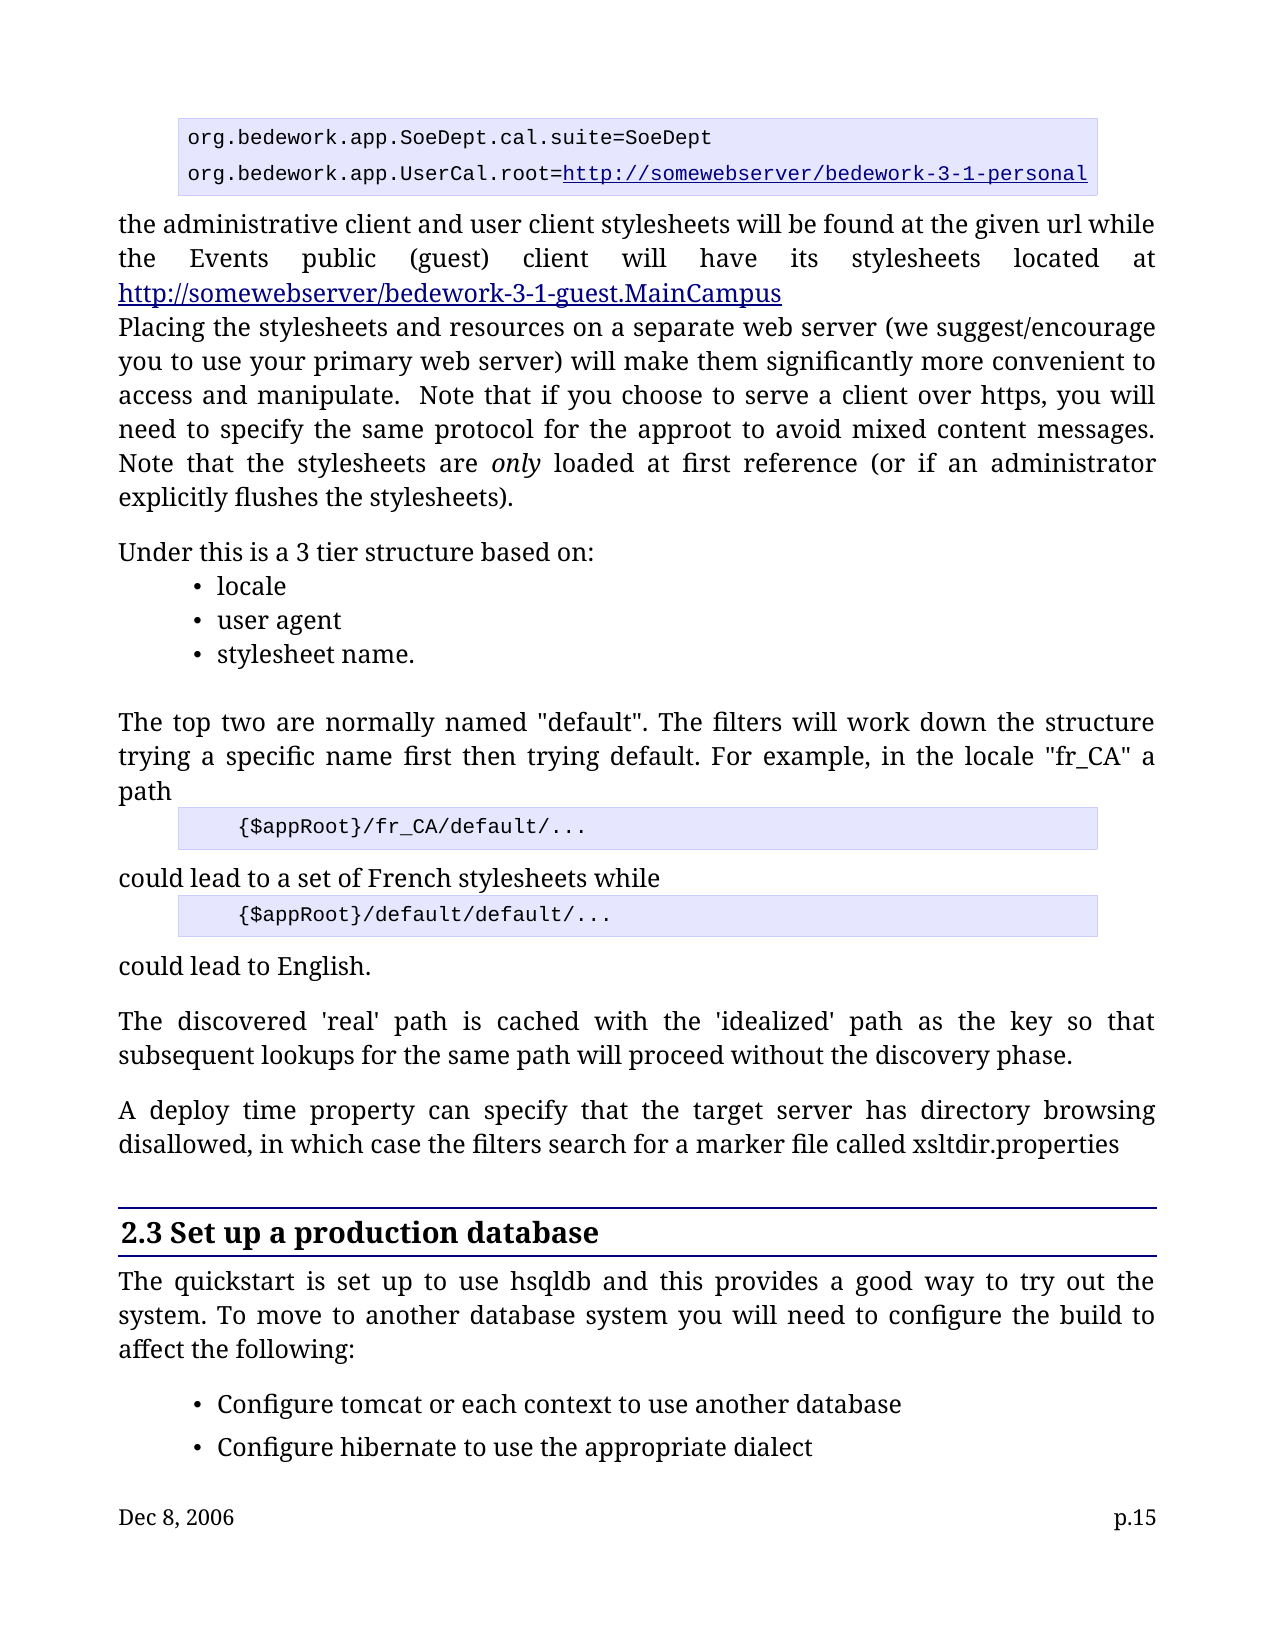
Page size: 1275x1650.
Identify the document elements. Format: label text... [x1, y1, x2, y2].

list Configure tomcat or each context to use another database [193, 1386, 1157, 1421]
text Placing the stylesheets and resources on a separate web server (we suggest/encourage you to use your primary web server) will make them significantly more convenient to access and manipulate. Note that if you choose to serve a client over https, you will need to specify the same protocol for the approot to avoid mixed content messages. Note that the stylesheets are only loaded at first reference (or if an administrator explicitly flushes the stylesheets). [118, 309, 1157, 514]
text The top two are normally named "default". The filters will work down the structure trying a specific name first then trying default. For example, in the locale "fr_CA" a path [118, 705, 1157, 807]
text {$appRoot}/default/default/... [179, 896, 1097, 936]
text org.bedework.app.SoeDept.cal.suite=SoeDept [179, 119, 1097, 151]
text the administrative client and user client stylesheets will be found at the given url while the Events public (guest) client will have its stylesheets located at http://somewebserver/bedework-3-1-guest.MainCampus [118, 207, 1157, 309]
text {$appRoot}/fr_CA/default/... [179, 808, 1097, 849]
text The discovered 'real' path is cached with the 'idealized' path as the key so that subsequent lookups for the same path will proceed without the discovery phase. [118, 1003, 1157, 1072]
text The quickstart is set up to use hsqldb and this provides a good way to try out the system. To move to another database system you will need to configure the build to affect the following: [118, 1263, 1157, 1365]
subtitle 2.3 Set up a production database [118, 1209, 1157, 1255]
text could lead to English. [118, 948, 1157, 982]
list locale [193, 569, 1157, 603]
text could lead to a set of French stylesheets while [118, 861, 1157, 895]
list user agent [193, 603, 1157, 637]
list Configure hibernate to use the appropriate dialect [193, 1429, 1157, 1463]
text Under this is a 3 tier structure based on: [118, 535, 1157, 569]
text org.bedework.app.UserCal.root=http://somewebserver/bedework-3-1-personal [179, 153, 1097, 195]
list stylesheet name. [193, 637, 1157, 671]
text A deploy time property can specify that the target server has directory browsing disallowed, in which case the filters search for a marker file called xsltdir.properties [118, 1093, 1157, 1161]
